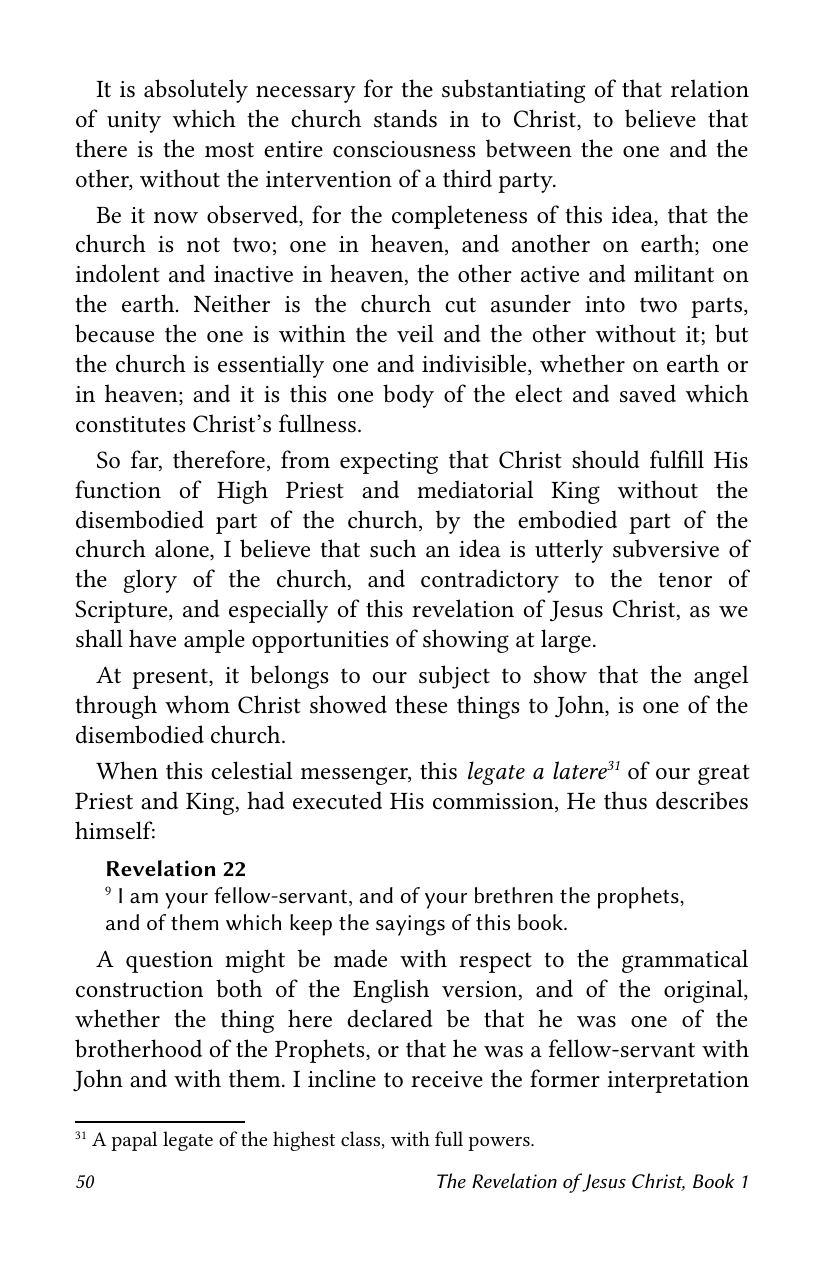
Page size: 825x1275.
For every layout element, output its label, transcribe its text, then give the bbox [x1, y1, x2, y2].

text Revelation 22 [105, 856, 750, 882]
text Be it now observed, for the completeness of this idea, that the church is not two; one in heaven, and another on earth; one indolent and inactive in heaven, the other active and militant on the earth. Neither is the church cut asunder into two parts, because the one is within the veil and the other without it; but the church is essentially one and indivisible, whether on earth or in heaven; and it is this one body of the elect and saved which constitutes Christ’s fullness. [75, 201, 750, 438]
text At present, it belongs to our subject to show that the angel through whom Christ showed these things to John, is one of the disembodied church. [75, 661, 750, 749]
text So far, therefore, from expecting that Christ should fulfill His function of High Priest and mediatorial King without the disembodied part of the church, by the embodied part of the church alone, I believe that such an idea is utterly subversive of the glory of the church, and contradictory to the tenor of Scripture, and especially of this revelation of Jesus Christ, as we shall have ample opportunities of showing at large. [75, 446, 750, 654]
text A papal legate of the highest class, with full powers. [75, 1128, 750, 1152]
text A question might be made with respect to the grammatical construction both of the English version, and of the original, whether the thing here declared be that he was one of the brotherhood of the Prophets, or that he was a fellow-servant with John and with them. I incline to receive the former interpretation [75, 945, 750, 1093]
text It is absolutely necessary for the substantiating of that relation of unity which the church stands in to Christ, to believe that there is the most entire consciousness between the one and the other, without the intervention of a third party. [75, 75, 750, 193]
text 9 I am your fellow-servant, and of your brethren the prophets, and of them which keep the sayings of this book. [105, 883, 720, 936]
text When this celestial messenger, this legate a latere of our great Priest and King, had executed His commission, He thus describes himself: [75, 757, 750, 845]
